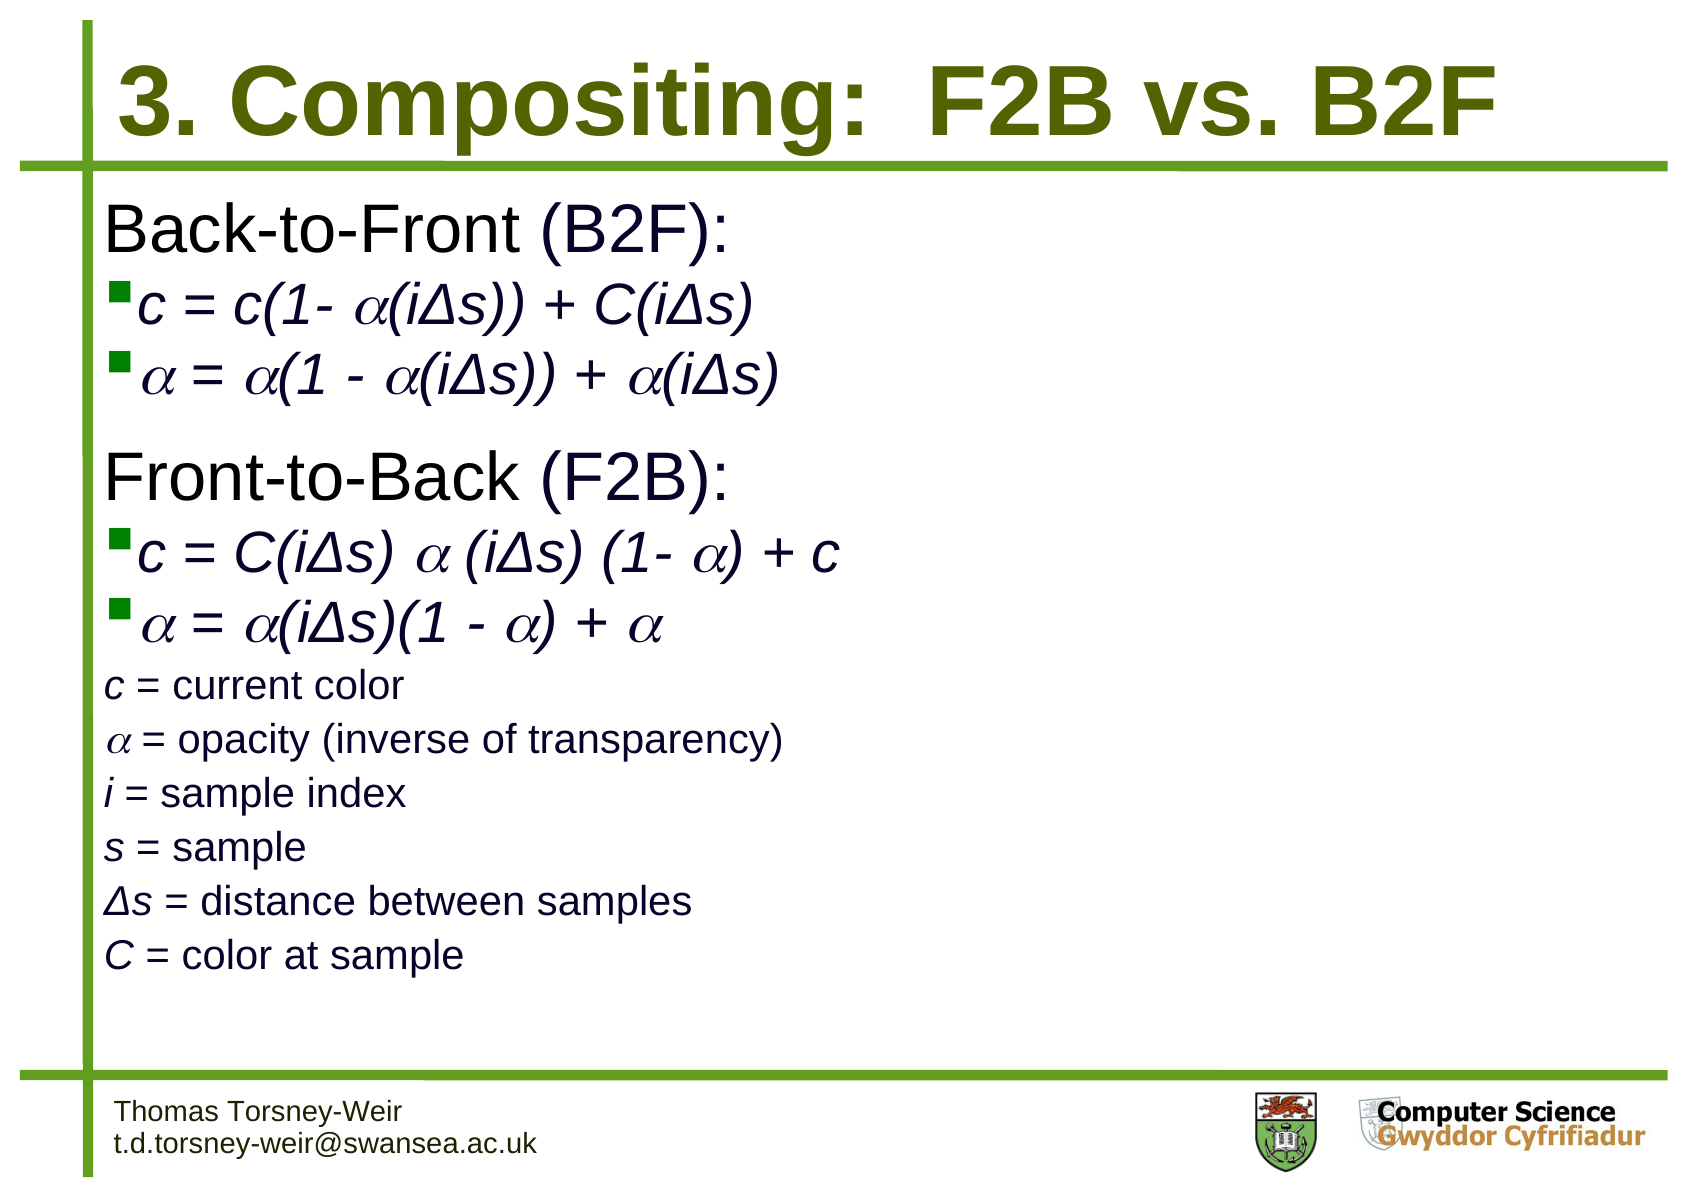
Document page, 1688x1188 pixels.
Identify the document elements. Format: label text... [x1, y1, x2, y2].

picture [1240, 1092, 1654, 1173]
title 3. Compositing: F2B vs. B2F [101, 29, 1666, 166]
list Back-to-Front (B2F): c = c(1- (iΔs)) + C(iΔs)  = (1 - (iΔs)) + (iΔs) Front-to-Back (F2B): c = C(iΔs)  (iΔs) (1- ) + c  = (iΔs)(1 - ) +  c = current color  = opacity (inverse of transparency) i = sample index s = sample Δs = distance between samples C = color at sample [87, 192, 1565, 1043]
